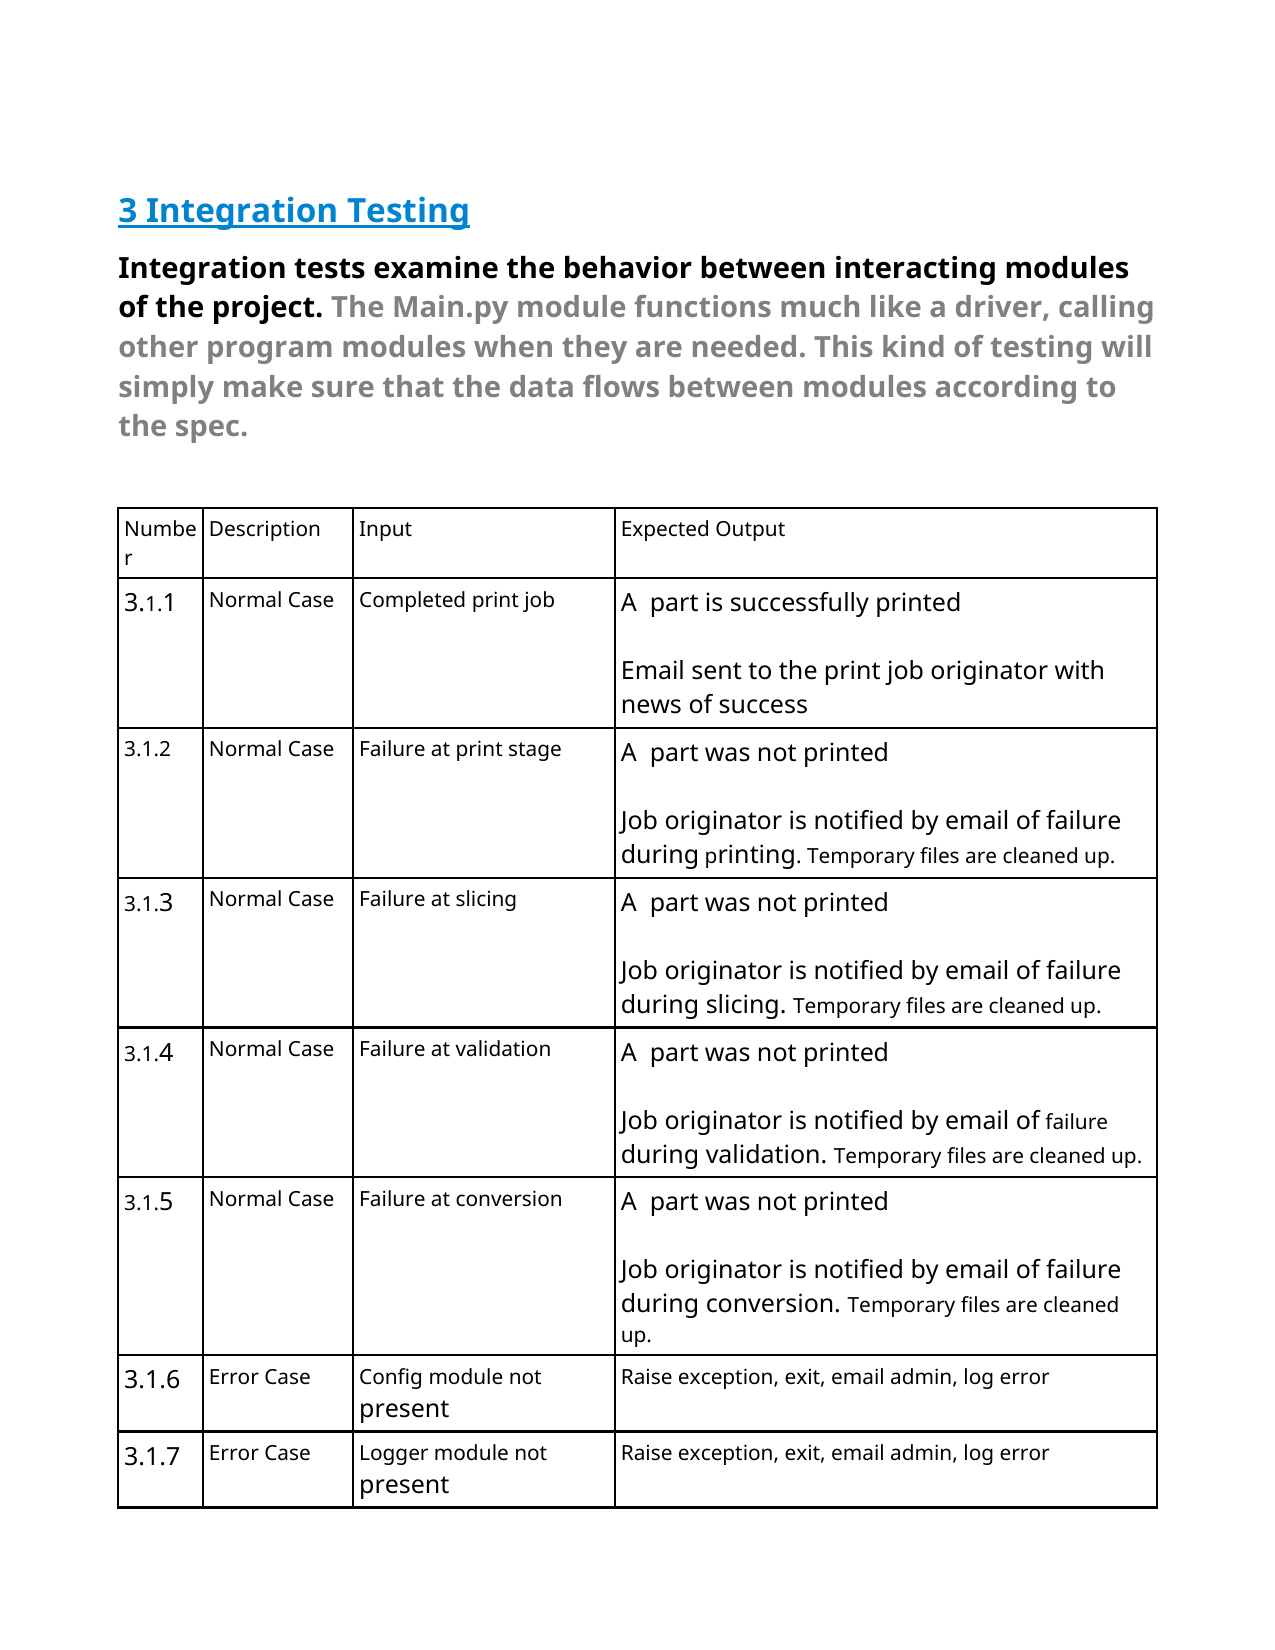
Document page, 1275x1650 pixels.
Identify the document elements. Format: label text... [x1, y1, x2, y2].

table_cell Raise exception, exit, email admin, log error [616, 1356, 1156, 1430]
table_header Description [204, 509, 352, 577]
table_cell Raise exception, exit, email admin, log error [616, 1433, 1156, 1506]
table_cell Normal Case [204, 579, 352, 727]
table_cell A part was not printed Job originator is notified by email of failure during printing. Temporary files are cleaned up. [616, 729, 1156, 877]
table_header Number [119, 509, 202, 577]
table_cell Failure at print stage [354, 729, 614, 877]
table_cell Error Case [204, 1433, 352, 1506]
table_cell 3.1.1 [119, 579, 202, 727]
table_cell A part was not printed Job originator is notified by email of failure during conversion. Temporary files are cleaned up. [616, 1178, 1156, 1354]
table_cell 3.1.3 [119, 879, 202, 1026]
table_cell Logger module not present [354, 1433, 614, 1506]
table_cell Error Case [204, 1356, 352, 1430]
table_cell A part was not printed Job originator is notified by email of failure during validation. Temporary files are cleaned up. [616, 1029, 1156, 1176]
table_cell A part is successfully printed Email sent to the print job originator with news of success [616, 579, 1156, 727]
table_cell Failure at validation [354, 1029, 614, 1176]
table_cell Normal Case [204, 729, 352, 877]
table_cell 3.1.6 [119, 1356, 202, 1430]
subtitle 3 Integration Testing [118, 187, 1157, 232]
table_cell Normal Case [204, 1178, 352, 1354]
table_cell Normal Case [204, 1029, 352, 1176]
table_cell 3.1.7 [119, 1433, 202, 1506]
table_header Expected Output [616, 509, 1156, 577]
subtitle Integration tests examine the behavior between interacting modules of the project. The Main.py module functions much like a driver, calling other program modules when they are needed. This kind of testing will simply make sure that the data flows between modules according to the spec. [118, 247, 1157, 445]
table_cell Config module not present [354, 1356, 614, 1430]
table_cell Completed print job [354, 579, 614, 727]
table_cell 3.1.2 [119, 729, 202, 877]
table_cell A part was not printed Job originator is notified by email of failure during slicing. Temporary files are cleaned up. [616, 879, 1156, 1026]
table_cell Failure at slicing [354, 879, 614, 1026]
table_cell 3.1.5 [119, 1178, 202, 1354]
table_cell Normal Case [204, 879, 352, 1026]
table_header Input [354, 509, 614, 577]
table_cell 3.1.4 [119, 1029, 202, 1176]
table_cell Failure at conversion [354, 1178, 614, 1354]
